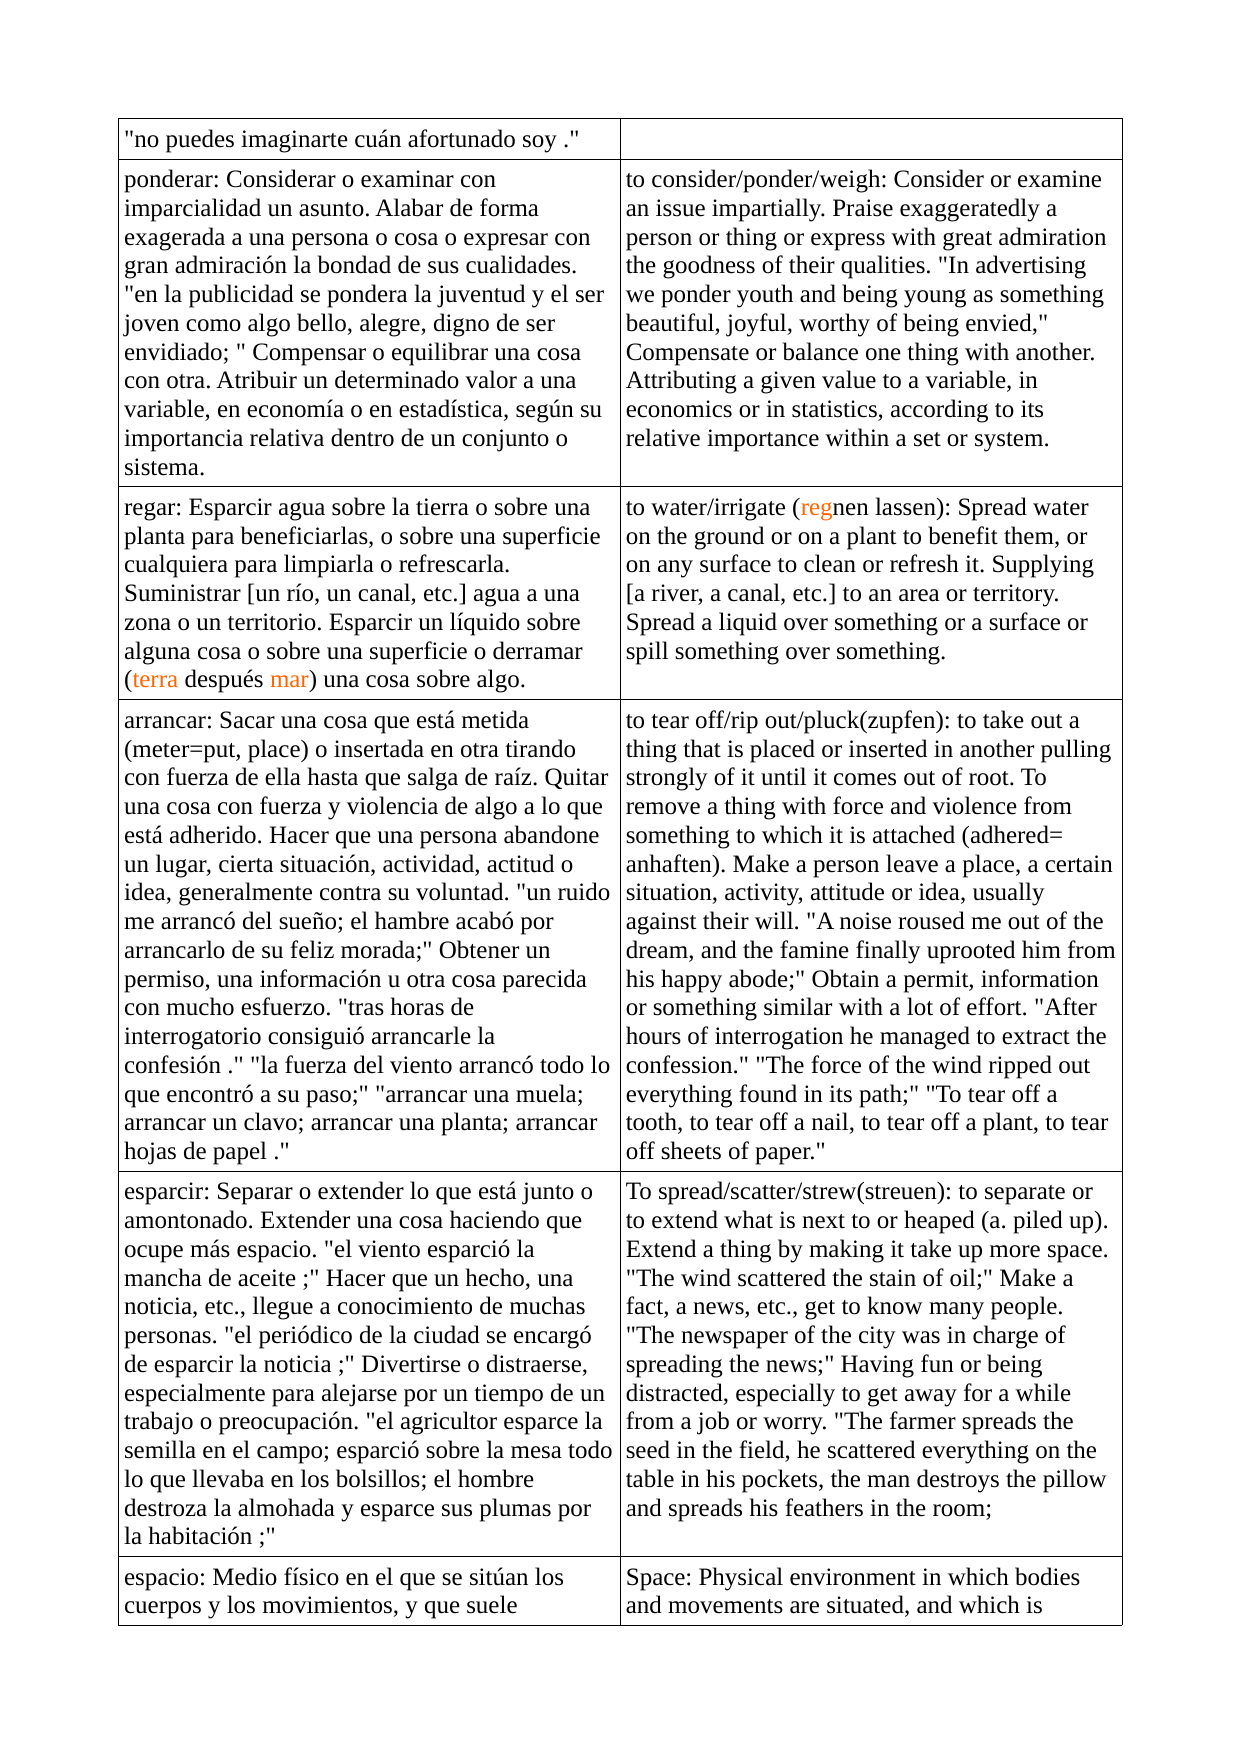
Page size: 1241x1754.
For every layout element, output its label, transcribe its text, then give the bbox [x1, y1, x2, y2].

table_cell regar: Esparcir agua sobre la tierra o sobre una planta para beneficiarlas, o sobre una superficie cualquiera para limpiarla o refrescarla. Suministrar [un río, un canal, etc.] agua a una zona o un territorio. Esparcir un líquido sobre alguna cosa o sobre una superficie o derramar (terra después mar) una cosa sobre algo. [119, 487, 620, 699]
table_cell to water/irrigate (regnen lassen): Spread water on the ground or on a plant to benefit them, or on any surface to clean or refresh it. Supplying [a river, a canal, etc.] to an area or territory. Spread a liquid over something or a surface or spill something over something. [621, 487, 1122, 699]
table_cell espacio: Medio físico en el que se sitúan los cuerpos y los movimientos, y que suele [119, 1557, 620, 1625]
table_cell esparcir: Separar o extender lo que está junto o amontonado. Extender una cosa haciendo que ocupe más espacio. "el viento esparció la mancha de aceite ;" Hacer que un hecho, una noticia, etc., llegue a conocimiento de muchas personas. "el periódico de la ciudad se encargó de esparcir la noticia ;" Divertirse o distraerse, especialmente para alejarse por un tiempo de un trabajo o preocupación. "el agricultor esparce la semilla en el campo; esparció sobre la mesa todo lo que llevaba en los bolsillos; el hombre destroza la almohada y esparce sus plumas por la habitación ;" [119, 1172, 620, 1556]
table_cell ponderar: Considerar o examinar con imparcialidad un asunto. Alabar de forma exagerada a una persona o cosa o expresar con gran admiración la bondad de sus cualidades. "en la publicidad se pondera la juventud y el ser joven como algo bello, alegre, digno de ser envidiado; " Compensar o equilibrar una cosa con otra. Atribuir un determinado valor a una variable, en economía o en estadística, según su importancia relativa dentro de un conjunto o sistema. [119, 160, 620, 486]
table_cell to tear off/rip out/pluck(zupfen): to take out a thing that is placed or inserted in another pulling strongly of it until it comes out of root. To remove a thing with force and violence from something to which it is attached (adhered= anhaften). Make a person leave a place, a certain situation, activity, attitude or idea, usually against their will. "A noise roused me out of the dream, and the famine finally uprooted him from his happy abode;" Obtain a permit, information or something similar with a lot of effort. "After hours of interrogation he managed to extract the confession." "The force of the wind ripped out everything found in its path;" "To tear off a tooth, to tear off a nail, to tear off a plant, to tear off sheets of paper." [621, 700, 1122, 1171]
table_cell [621, 119, 1122, 158]
table_cell "no puedes imaginarte cuán afortunado soy ." [119, 119, 620, 158]
table_cell arrancar: Sacar una cosa que está metida (meter=put, place) o insertada en otra tirando con fuerza de ella hasta que salga de raíz. Quitar una cosa con fuerza y violencia de algo a lo que está adherido. Hacer que una persona abandone un lugar, cierta situación, actividad, actitud o idea, generalmente contra su voluntad. "un ruido me arrancó del sueño; el hambre acabó por arrancarlo de su feliz morada;" Obtener un permiso, una información u otra cosa parecida con mucho esfuerzo. "tras horas de interrogatorio consiguió arrancarle la confesión ." "la fuerza del viento arrancó todo lo que encontró a su paso;" "arrancar una muela; arrancar un clavo; arrancar una planta; arrancar hojas de papel ." [119, 700, 620, 1171]
table_cell To spread/scatter/strew(streuen): to separate or to extend what is next to or heaped (a. piled up). Extend a thing by making it take up more space. "The wind scattered the stain of oil;" Make a fact, a news, etc., get to know many people. "The newspaper of the city was in charge of spreading the news;" Having fun or being distracted, especially to get away for a while from a job or worry. "The farmer spreads the seed in the field, he scattered everything on the table in his pockets, the man destroys the pillow and spreads his feathers in the room; [621, 1172, 1122, 1556]
table_cell to consider/ponder/weigh: Consider or examine an issue impartially. Praise exaggeratedly a person or thing or express with great admiration the goodness of their qualities. "In advertising we ponder youth and being young as something beautiful, joyful, worthy of being envied," Compensate or balance one thing with another. Attributing a given value to a variable, in economics or in statistics, according to its relative importance within a set or system. [621, 160, 1122, 486]
table_cell Space: Physical environment in which bodies and movements are situated, and which is [621, 1557, 1122, 1625]
